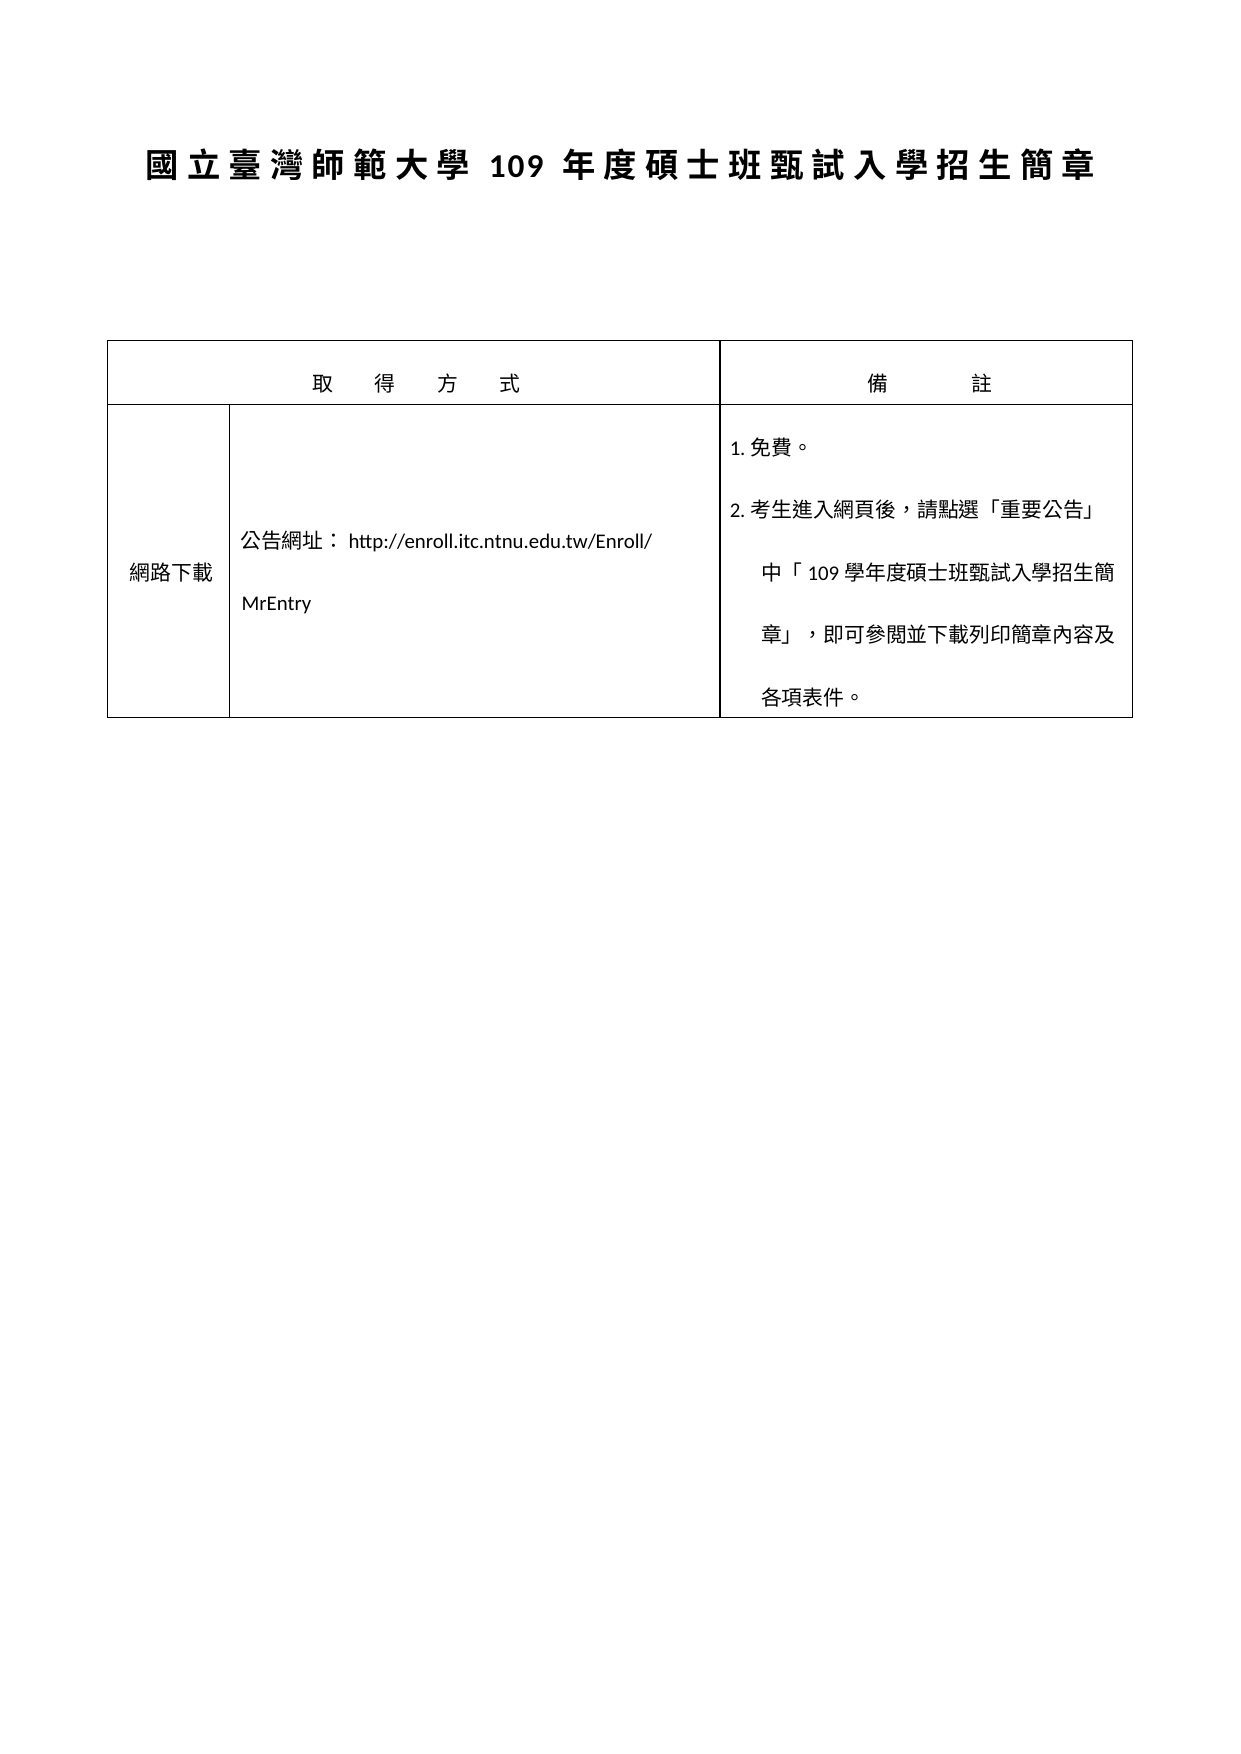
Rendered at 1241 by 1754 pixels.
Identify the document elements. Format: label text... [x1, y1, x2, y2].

table_cell 網路下載 [108, 405, 229, 717]
text 國立臺灣師範大學109年度碩士班甄試入學招生簡章 [104, 121, 1136, 184]
table_header 取 得 方 式 [108, 341, 719, 403]
table_header 備 註 [721, 341, 1132, 403]
table_cell 1. 免費。 2. 考生進入網頁後，請點選「重要公告」中「109學年度碩士班甄試入學招生簡章」，即可參閲並下載列印簡章內容及各項表件。 [721, 405, 1132, 717]
table_cell 公告網址：http://enroll.itc.ntnu.edu.tw/Enroll/MrEntry [230, 405, 719, 717]
